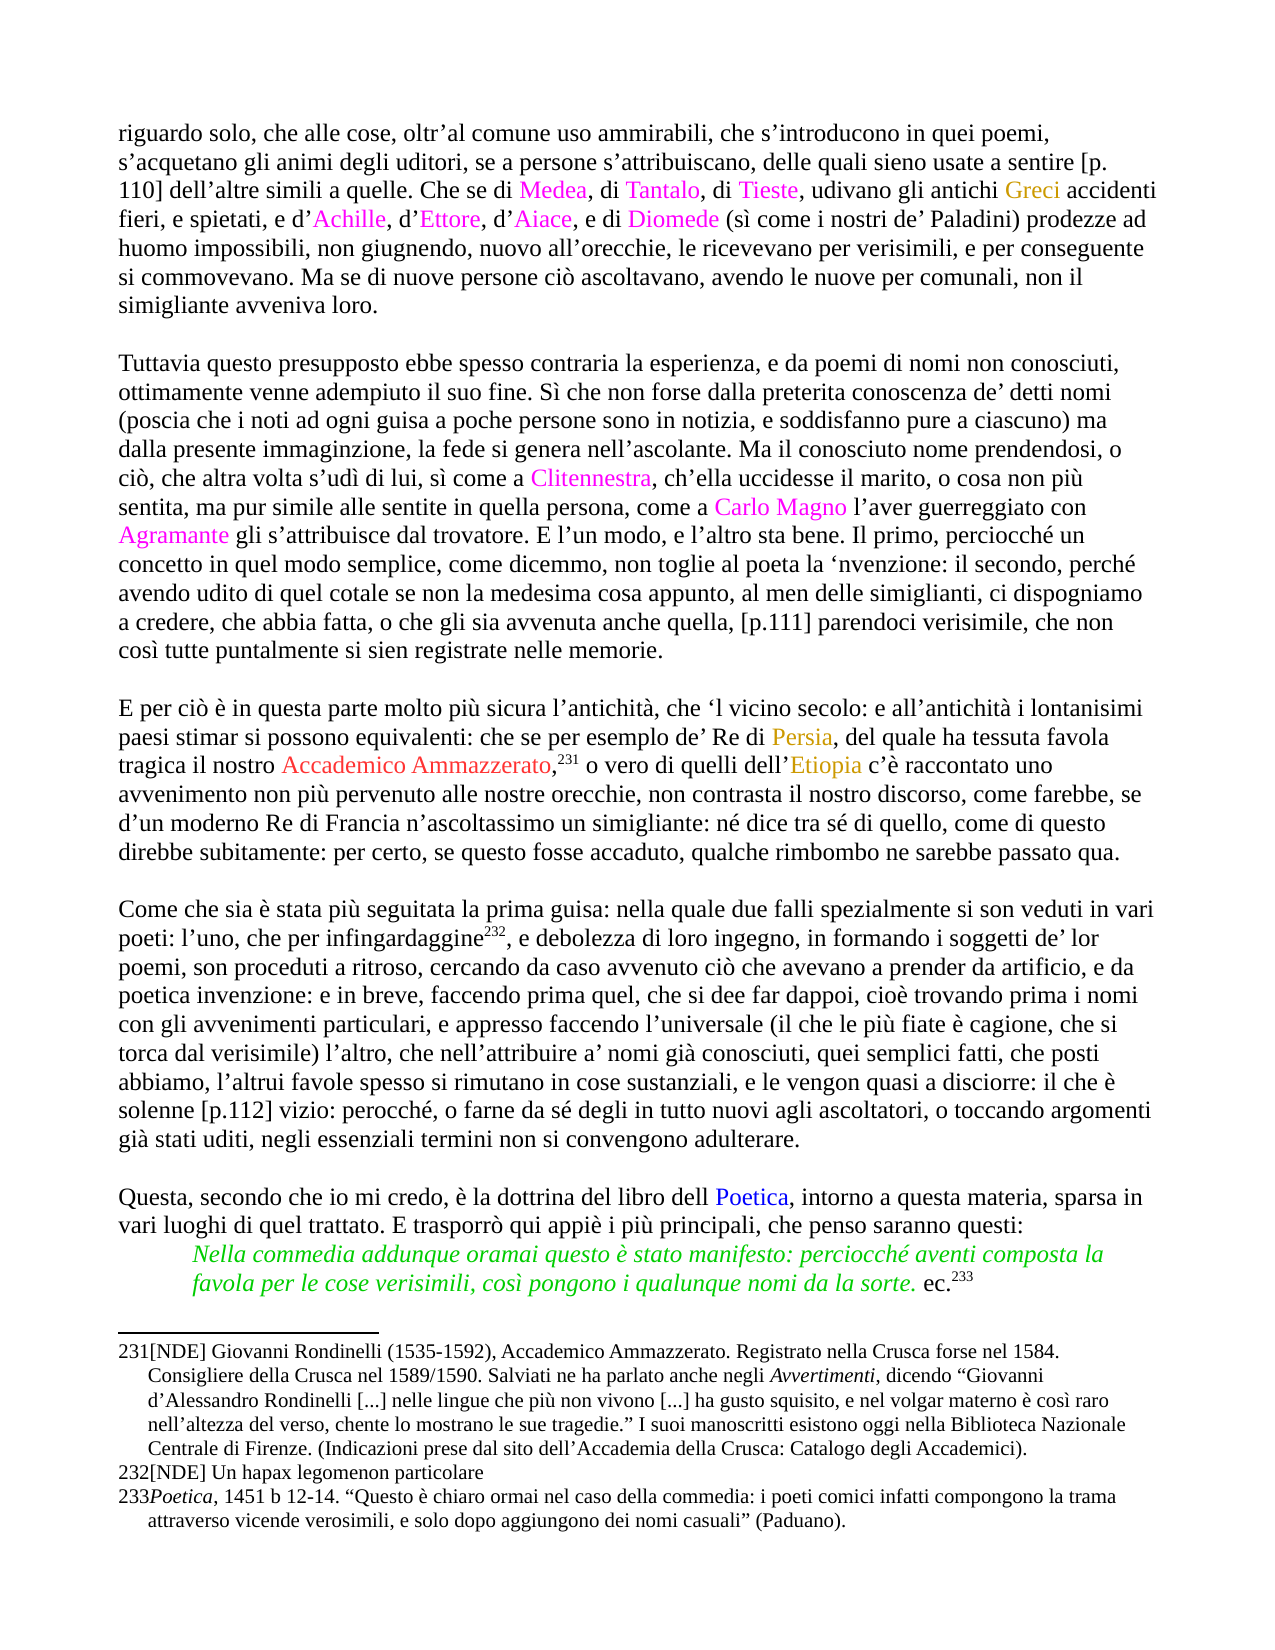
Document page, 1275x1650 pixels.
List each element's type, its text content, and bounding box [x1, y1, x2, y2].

text riguardo solo, che alle cose, oltr’al comune uso ammirabili, che s’introducono in quei poemi, s’acquetano gli animi degli uditori, se a persone s’attribuiscano, delle quali sieno usate a sentire [p. 110] dell’altre simili a quelle. Che se di Medea, di Tantalo, di Tieste, udivano gli antichi Greci accidenti fieri, e spietati, e d’Achille, d’Ettore, d’Aiace, e di Diomede (sì come i nostri de’ Paladini) prodezze ad huomo impossibili, non giugnendo, nuovo all’orecchie, le ricevevano per verisimili, e per conseguente si commovevano. Ma se di nuove persone ciò ascoltavano, avendo le nuove per comunali, non il simigliante avveniva loro. [118, 118, 1157, 319]
text Nella commedia addunque oramai questo è stato manifesto: perciocché aventi composta la favola per le cose verisimili, così pongono i qualunque nomi da la sorte. ec. [192, 1239, 1157, 1297]
text [NDE] Giovanni Rondinelli (1535-1592), Accademico Ammazzerato. Registrato nella Crusca forse nel 1584. Consigliere della Crusca nel 1589/1590. Salviati ne ha parlato anche negli Avvertimenti, dicendo “Giovanni d’Alessandro Rondinelli [...] nelle lingue che più non vivono [...] ha gusto squisito, e nel volgar materno è così raro nell’altezza del verso, chente lo mostrano le sue tragedie.” I suoi manoscritti esistono oggi nella Biblioteca Nazionale Centrale di Firenze. (Indicazioni prese dal sito dell’Accademia della Crusca: Catalogo degli Accademici). [118, 1339, 1157, 1460]
text Poetica, 1451 b 12-14. “Questo è chiaro ormai nel caso della commedia: i poeti comici infatti compongono la trama attraverso vicende verosimili, e solo dopo aggiungono dei nomi casuali” (Paduano). [118, 1484, 1157, 1532]
text Questa, secondo che io mi credo, è la dottrina del libro dell Poetica, intorno a questa materia, sparsa in vari luoghi di quel trattato. E trasporrò qui appiè i più principali, che penso saranno questi: [118, 1182, 1157, 1239]
text Come che sia è stata più seguitata la prima guisa: nella quale due falli spezialmente si son veduti in vari poeti: l’uno, che per infingardaggine, e debolezza di loro ingegno, in formando i soggetti de’ lor poemi, son proceduti a ritroso, cercando da caso avvenuto ciò che avevano a prender da artificio, e da poetica invenzione: e in breve, faccendo prima quel, che si dee far dappoi, cioè trovando prima i nomi con gli avvenimenti particulari, e appresso faccendo l’universale (il che le più fiate è cagione, che si torca dal verisimile) l’altro, che nell’attribuire a’ nomi già conosciuti, quei semplici fatti, che posti abbiamo, l’altrui favole spesso si rimutano in cose sustanziali, e le vengon quasi a disciorre: il che è solenne [p.112] vizio: perocché, o farne da sé degli in tutto nuovi agli ascoltatori, o toccando argomenti già stati uditi, negli essenziali termini non si convengono adulterare. [118, 894, 1157, 1153]
text [NDE] Un hapax legomenon particolare [118, 1460, 1157, 1484]
text E per ciò è in questa parte molto più sicura l’antichità, che ‘l vicino secolo: e all’antichità i lontanisimi paesi stimar si possono equivalenti: che se per esemplo de’ Re di Persia, del quale ha tessuta favola tragica il nostro Accademico Ammazzerato, o vero di quelli dell’Etiopia c’è raccontato uno avvenimento non più pervenuto alle nostre orecchie, non contrasta il nostro discorso, come farebbe, se d’un moderno Re di Francia n’ascoltassimo un simigliante: né dice tra sé di quello, come di questo direbbe subitamente: per certo, se questo fosse accaduto, qualche rimbombo ne sarebbe passato qua. [118, 693, 1157, 866]
text Tuttavia questo presupposto ebbe spesso contraria la esperienza, e da poemi di nomi non conosciuti, ottimamente venne adempiuto il suo fine. Sì che non forse dalla preterita conoscenza de’ detti nomi (poscia che i noti ad ogni guisa a poche persone sono in notizia, e soddisfanno pure a ciascuno) ma dalla presente immaginzione, la fede si genera nell’ascolante. Ma il conosciuto nome prendendosi, o ciò, che altra volta s’udì di lui, sì come a Clitennestra, ch’ella uccidesse il marito, o cosa non più sentita, ma pur simile alle sentite in quella persona, come a Carlo Magno l’aver guerreggiato con Agramante gli s’attribuisce dal trovatore. E l’un modo, e l’altro sta bene. Il primo, perciocché un concetto in quel modo semplice, come dicemmo, non toglie al poeta la ‘nvenzione: il secondo, perché avendo udito di quel cotale se non la medesima cosa appunto, al men delle simiglianti, ci dispogniamo a credere, che abbia fatta, o che gli sia avvenuta anche quella, [p.111] parendoci verisimile, che non così tutte puntalmente si sien registrate nelle memorie. [118, 348, 1157, 664]
